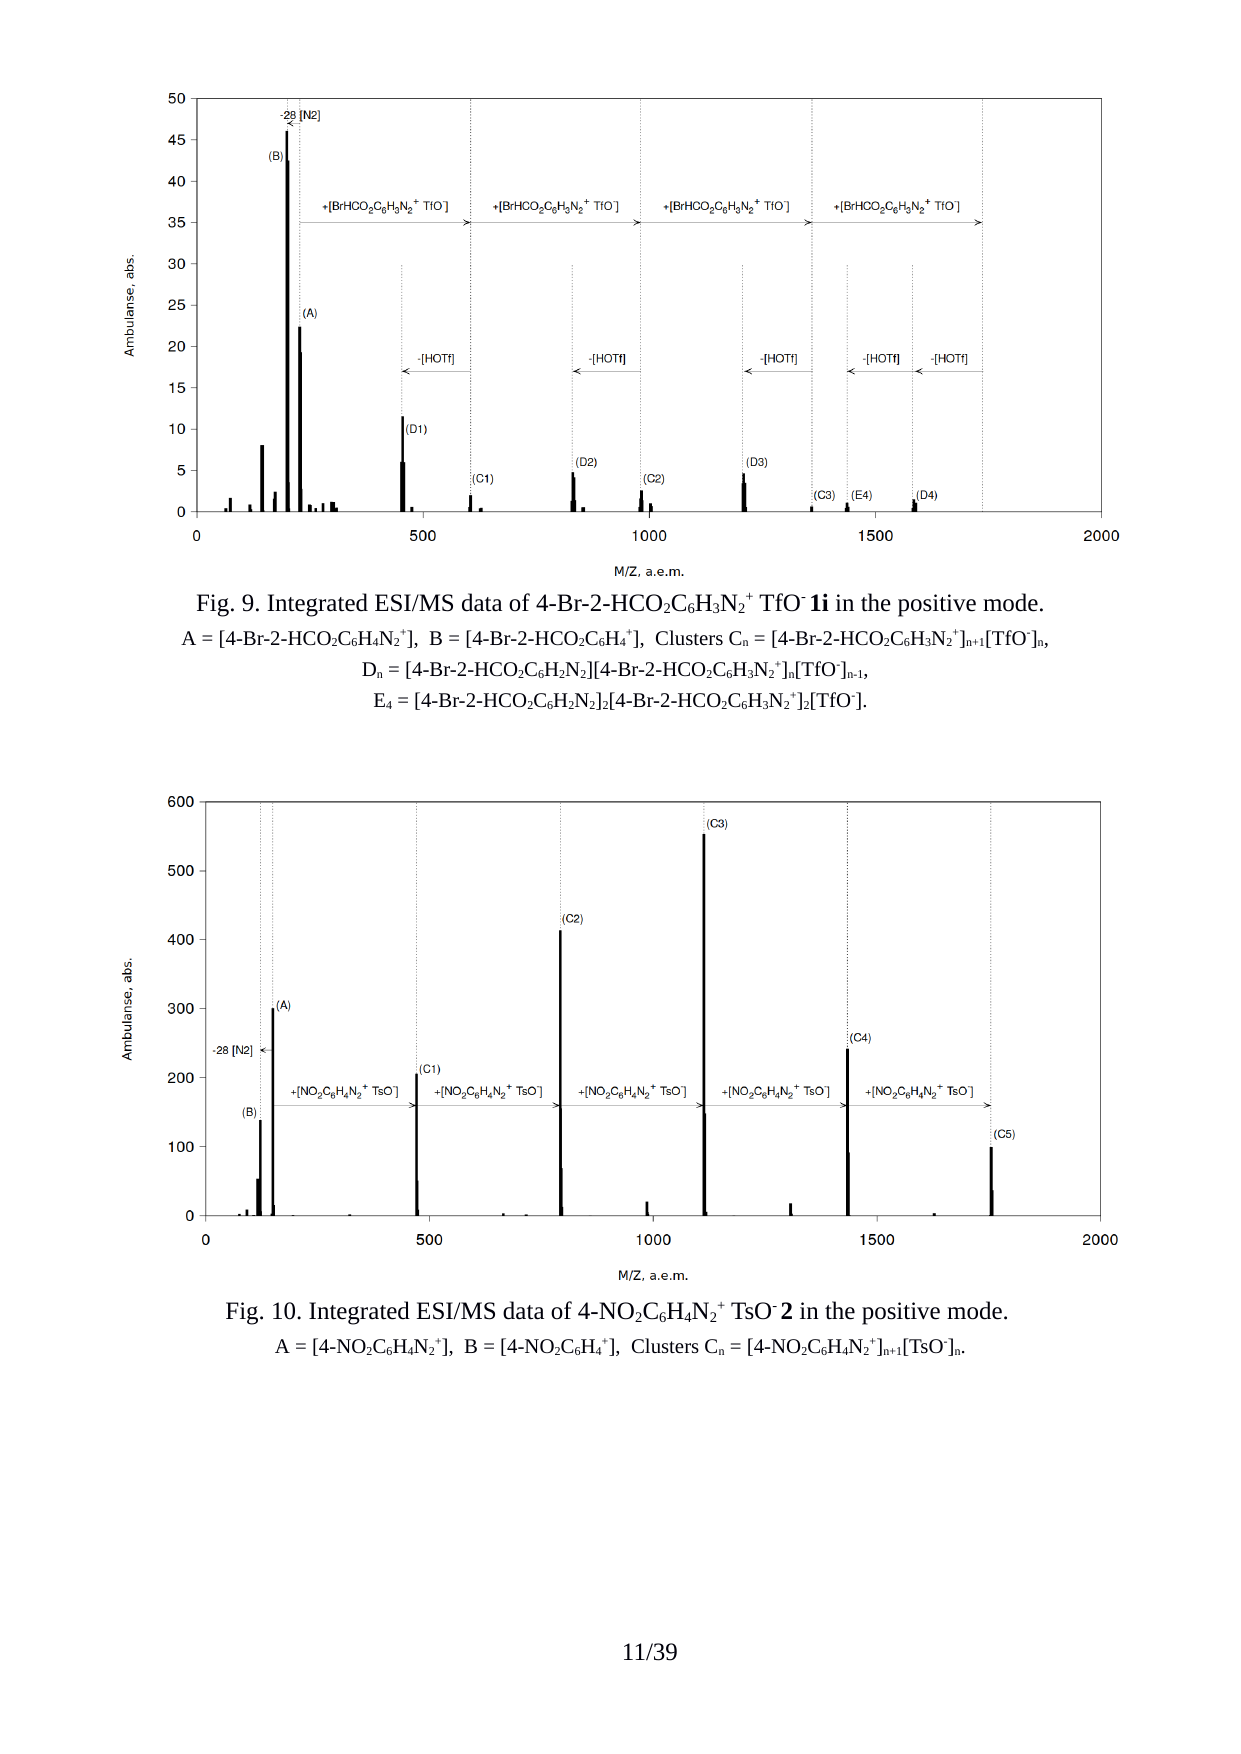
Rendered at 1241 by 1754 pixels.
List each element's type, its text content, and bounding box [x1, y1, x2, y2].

text Fig. 9. Integrated ESI/MS data of 4-Br-2-HCO2C6H3N2+ TfO- 1i in the positive mode. [118, 588, 1122, 617]
picture [118, 88, 1123, 580]
text Fig. 10. Integrated ESI/MS data of 4-NO2C6H4N2+ TsO- 2 in the positive mode. [118, 1296, 1122, 1325]
text Dn = [4-Br-2-HCO2C6H2N2][4-Br-2-HCO2C6H3N2+]n[TfO-]n-1, [118, 657, 1122, 681]
text E4 = [4-Br-2-HCO2C6H2N2]2[4-Br-2-HCO2C6H3N2+]2[TfO-]. [118, 688, 1122, 712]
picture [118, 793, 1123, 1288]
text A = [4-NO2C6H4N2+], B = [4-NO2C6H4+], Clusters Cn = [4-NO2C6H4N2+]n+1[TsO-]n. [118, 1334, 1122, 1358]
text A = [4-Br-2-HCO2C6H4N2+], B = [4-Br-2-HCO2C6H4+], Clusters Cn = [4-Br-2-HCO2C6H3N2+]n+1[TfO-]n, [118, 626, 1122, 649]
